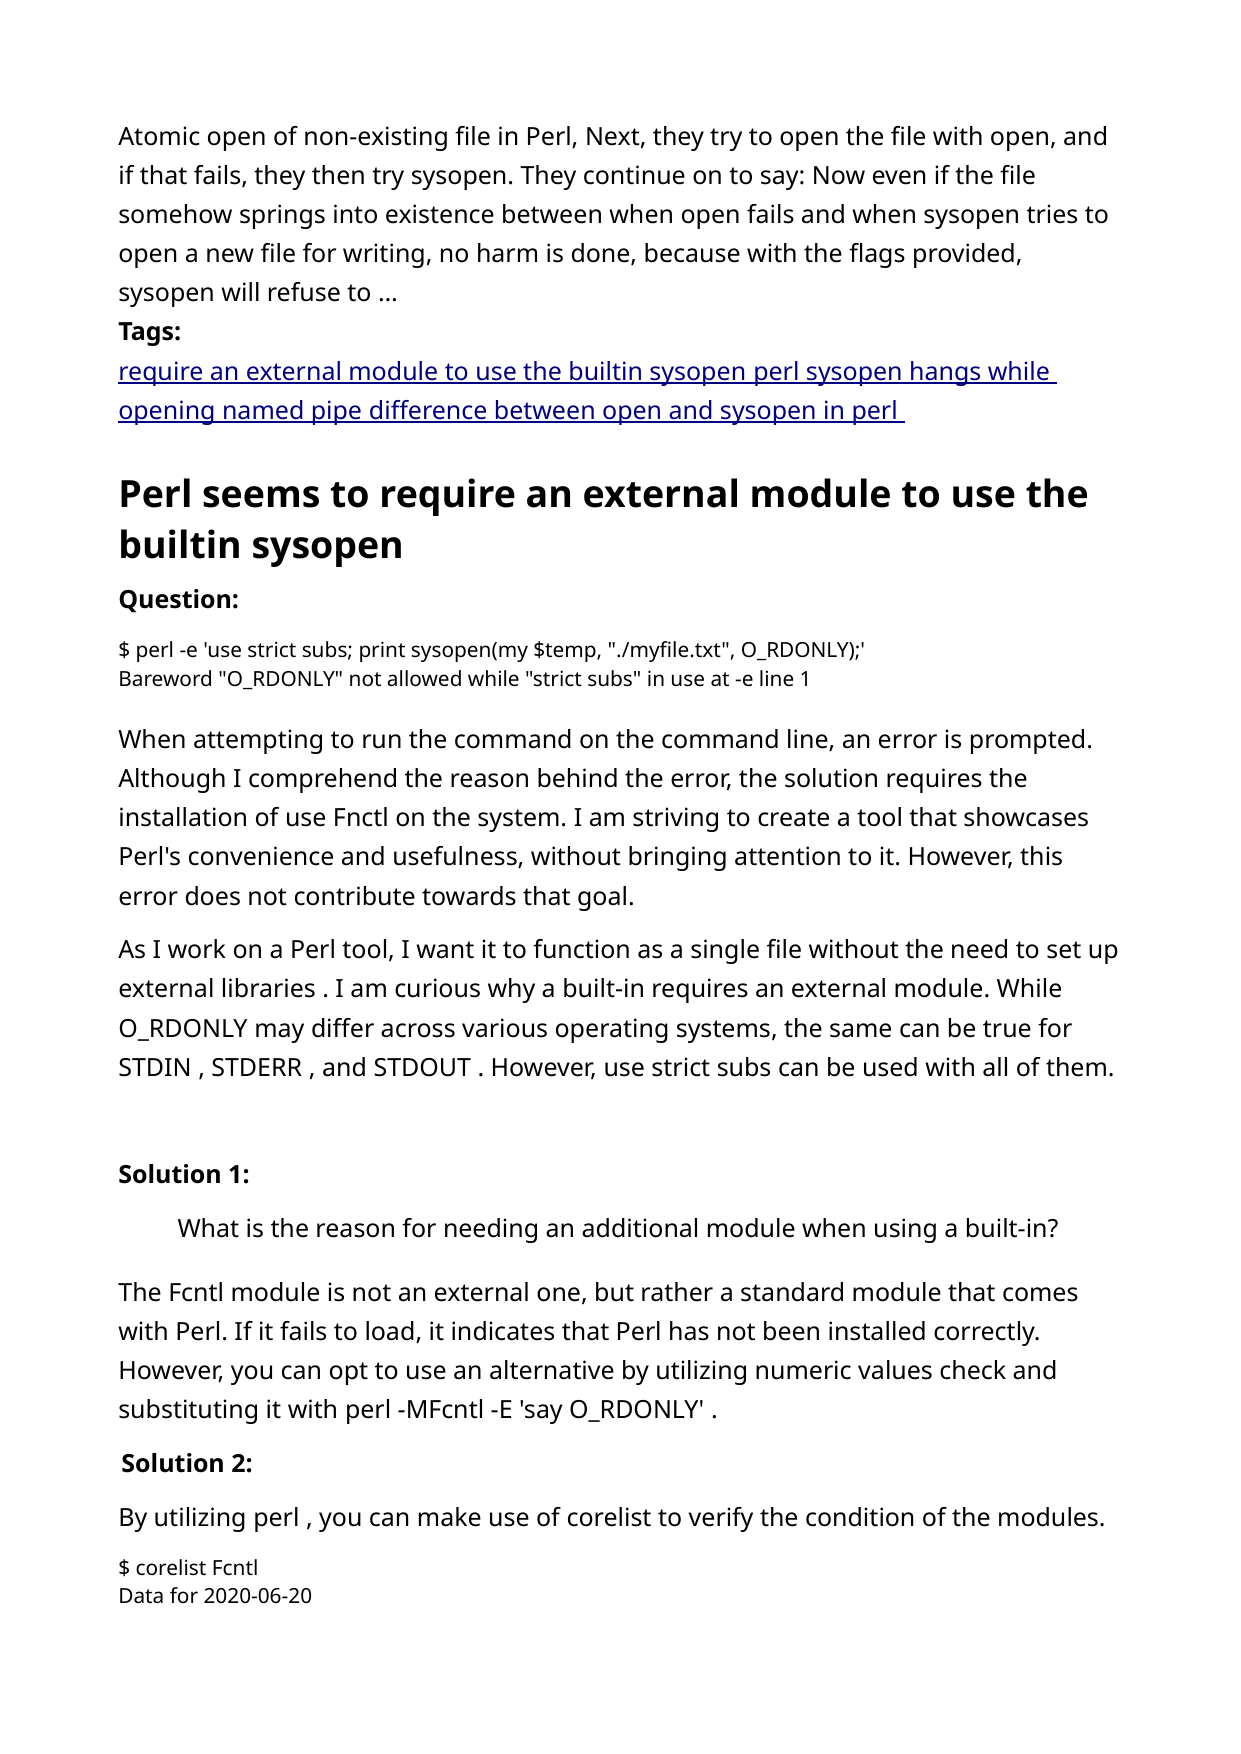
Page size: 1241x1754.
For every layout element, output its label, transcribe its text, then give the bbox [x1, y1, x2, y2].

text Tags: [118, 314, 1122, 348]
text When attempting to run the command on the command line, an error is prompted. Although I comprehend the reason behind the error, the solution requires the installation of use Fnctl on the system. I am striving to create a tool that showcases Perl's convenience and usefulness, without bringing attention to it. However, this error does not contribute towards that goal. [118, 722, 1122, 912]
text Question: [118, 581, 1122, 616]
text Atomic open of non-existing file in Perl, Next, they try to open the file with open, and if that fails, they then try sysopen. They continue on to say: Now even if the file somehow springs into existence between when open fails and when sysopen tries to open a new file for writing, no harm is done, because with the flags provided, sysopen will refuse to … [118, 118, 1122, 309]
text As I work on a Perl tool, I want it to function as a single file without the need to set up external libraries . I am curious why a built-in requires an external module. While O_RDONLY may differ across various operating systems, the same can be true for STDIN , STDERR , and STDOUT . However, use strict subs can be used with all of them. [118, 932, 1122, 1083]
text Solution 2: [121, 1446, 1119, 1479]
text By utilizing perl , you can make use of corelist to verify the condition of the modules. [118, 1499, 1122, 1533]
text What is the reason for needing an additional module when using a built-in? [177, 1211, 1063, 1245]
subtitle Perl seems to require an external module to use the builtin sysopen [118, 467, 1122, 569]
text $ corelist Fcntl [118, 1553, 1122, 1581]
text $ perl -e 'use strict subs; print sysopen(my $temp, "./myfile.txt", O_RDONLY);' [118, 635, 1122, 664]
text The Fcntl module is not an external one, but rather a standard module that comes with Perl. If it fails to load, it indicates that Perl has not been installed correctly. However, you can opt to use an alternative by utilizing numeric values check and substituting it with perl -MFcntl -E 'say O_RDONLY' . [118, 1274, 1122, 1426]
text Bareword "O_RDONLY" not allowed while "strict subs" in use at -e line 1 [118, 664, 1122, 692]
text require an external module to use the builtin sysopen perl sysopen hangs while opening named pipe difference between open and sysopen in perl [118, 353, 1122, 426]
text Solution 1: [118, 1157, 1122, 1191]
text Data for 2020-06-20 [118, 1581, 1122, 1610]
